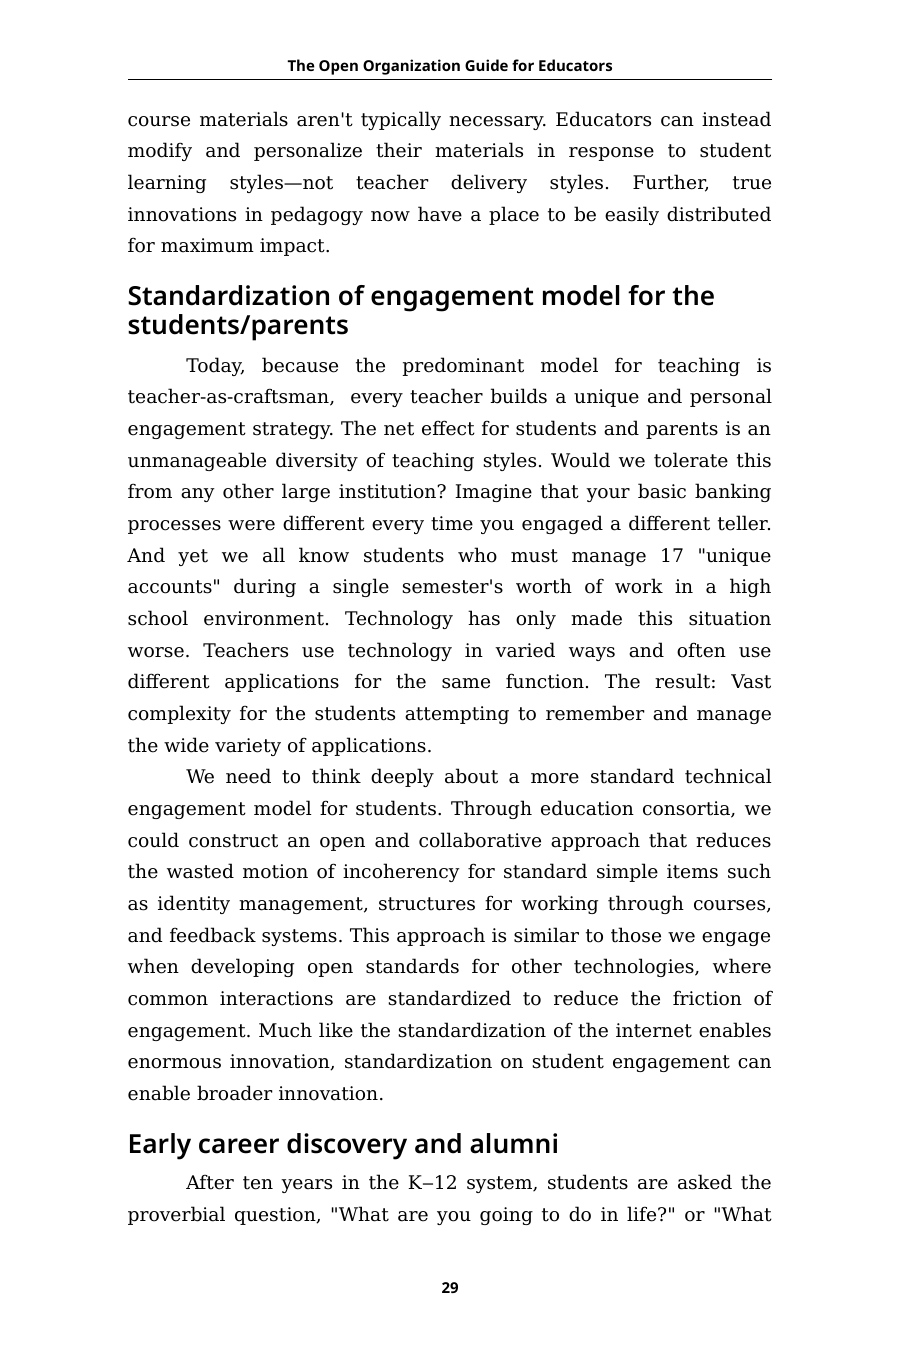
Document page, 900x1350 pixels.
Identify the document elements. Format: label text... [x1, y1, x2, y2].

subtitle Standardization of engagement model for the students/parents [127, 282, 772, 342]
text After ten years in the K‒12 system, students are asked the proverbial question, "What are you going to do in life?" or "What [127, 1172, 772, 1226]
text We need to think deeply about a more standard technical engagement model for students. Through education consortia, we could construct an open and collaborative approach that reduces the wasted motion of incoherency for standard simple items such as identity management, structures for working through courses, and feedback systems. This approach is similar to those we engage when developing open standards for other technologies, where common interactions are standardized to reduce the friction of engagement. Much like the standardization of the internet enables enormous innovation, standardization on student engagement can enable broader innovation. [127, 767, 772, 1105]
text course materials aren't typically necessary. Educators can instead modify and personalize their materials in response to student learning styles—not teacher delivery styles. Further, true innovations in pedagogy now have a place to be easily distributed for maximum impact. [127, 109, 772, 257]
text Today, because the predominant model for teaching is teacher-as-craftsman, every teacher builds a unique and personal engagement strategy. The net effect for students and parents is an unmanageable diversity of teaching styles. Would we tolerate this from any other large institution? Imagine that your basic banking processes were different every time you engaged a different teller. And yet we all know students who must manage 17 "unique accounts" during a single semester's worth of work in a high school environment. Technology has only made this situation worse. Teachers use technology in varied ways and often use different applications for the same function. The result: Vast complexity for the students attempting to remember and manage the wide variety of applications. [127, 355, 772, 757]
subtitle Early career discovery and alumni [127, 1129, 772, 1160]
